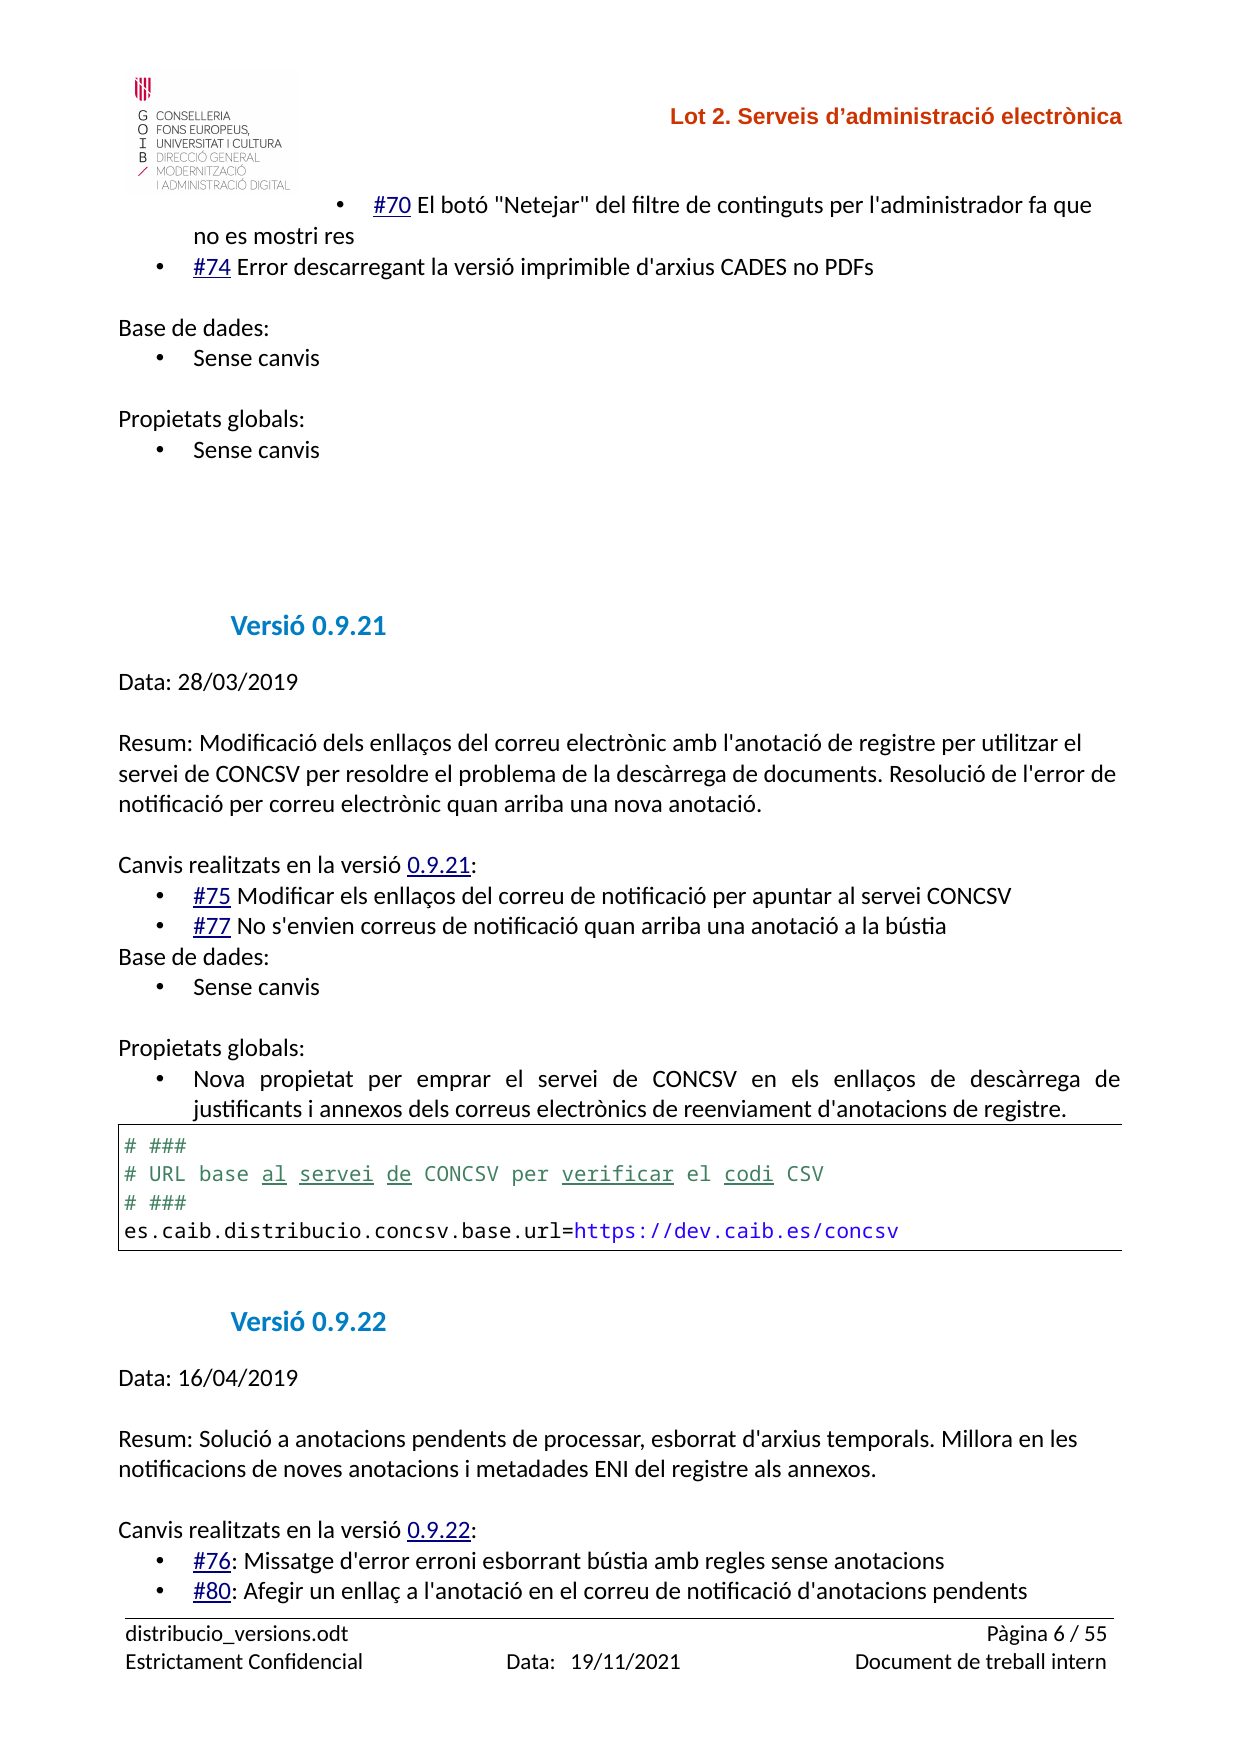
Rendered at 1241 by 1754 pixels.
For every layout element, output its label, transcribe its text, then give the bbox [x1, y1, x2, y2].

text Data: 16/04/2019 [118, 1362, 1122, 1392]
list #77 No s'envien correus de notificació quan arriba una anotació a la bústia [156, 911, 1122, 941]
text Canvis realitzats en la versió 0.9.21: [118, 849, 1122, 880]
text Base de dades: [118, 312, 1122, 342]
list Sense canvis [156, 342, 1122, 373]
list Sense canvis [156, 434, 1122, 464]
picture [126, 70, 299, 197]
subtitle Versió 0.9.21 [153, 607, 1122, 643]
text Resum: Modificació dels enllaços del correu electrònic amb l'anotació de registre per utilitzar el servei de CONCSV per resoldre el problema de la descàrrega de documents. Resolució de l'error de notificació per correu electrònic quan arriba una nova anotació. [118, 727, 1122, 819]
text Data: 28/03/2019 [118, 666, 1122, 697]
text Propietats globals: [118, 1033, 1122, 1063]
list #74 Error descarregant la versió imprimible d'arxius CADES no PDFs [156, 251, 1122, 281]
list Sense canvis [156, 972, 1122, 1002]
list #80: Afegir un enllaç a l'anotació en el correu de notificació d'anotacions pendents [156, 1576, 1122, 1606]
text Propietats globals: [118, 403, 1122, 434]
text Base de dades: [118, 941, 1122, 972]
list #70 El botó "Netejar" del filtre de continguts per l'administrador fa que no es mostri res [156, 190, 1122, 251]
text Canvis realitzats en la versió 0.9.22: [118, 1514, 1122, 1545]
subtitle Versió 0.9.22 [153, 1303, 1122, 1338]
list #76: Missatge d'error erroni esborrant bústia amb regles sense anotacions [156, 1545, 1122, 1576]
table_header # ### # URL base al servei de CONCSV per verificar el codi CSV # ### es.caib.distribucio.concsv.base.url=https://dev.caib.es/concsv [119, 1125, 1122, 1250]
list #75 Modificar els enllaços del correu de notificació per apuntar al servei CONCSV [156, 880, 1122, 911]
list Nova propietat per emprar el servei de CONCSV en els enllaços de descàrrega de justificants i annexos dels correus electrònics de reenviament d'anotacions de registre. [156, 1063, 1122, 1124]
text Resum: Solució a anotacions pendents de processar, esborrat d'arxius temporals. Millora en les notificacions de noves anotacions i metadades ENI del registre als annexos. [118, 1423, 1122, 1484]
